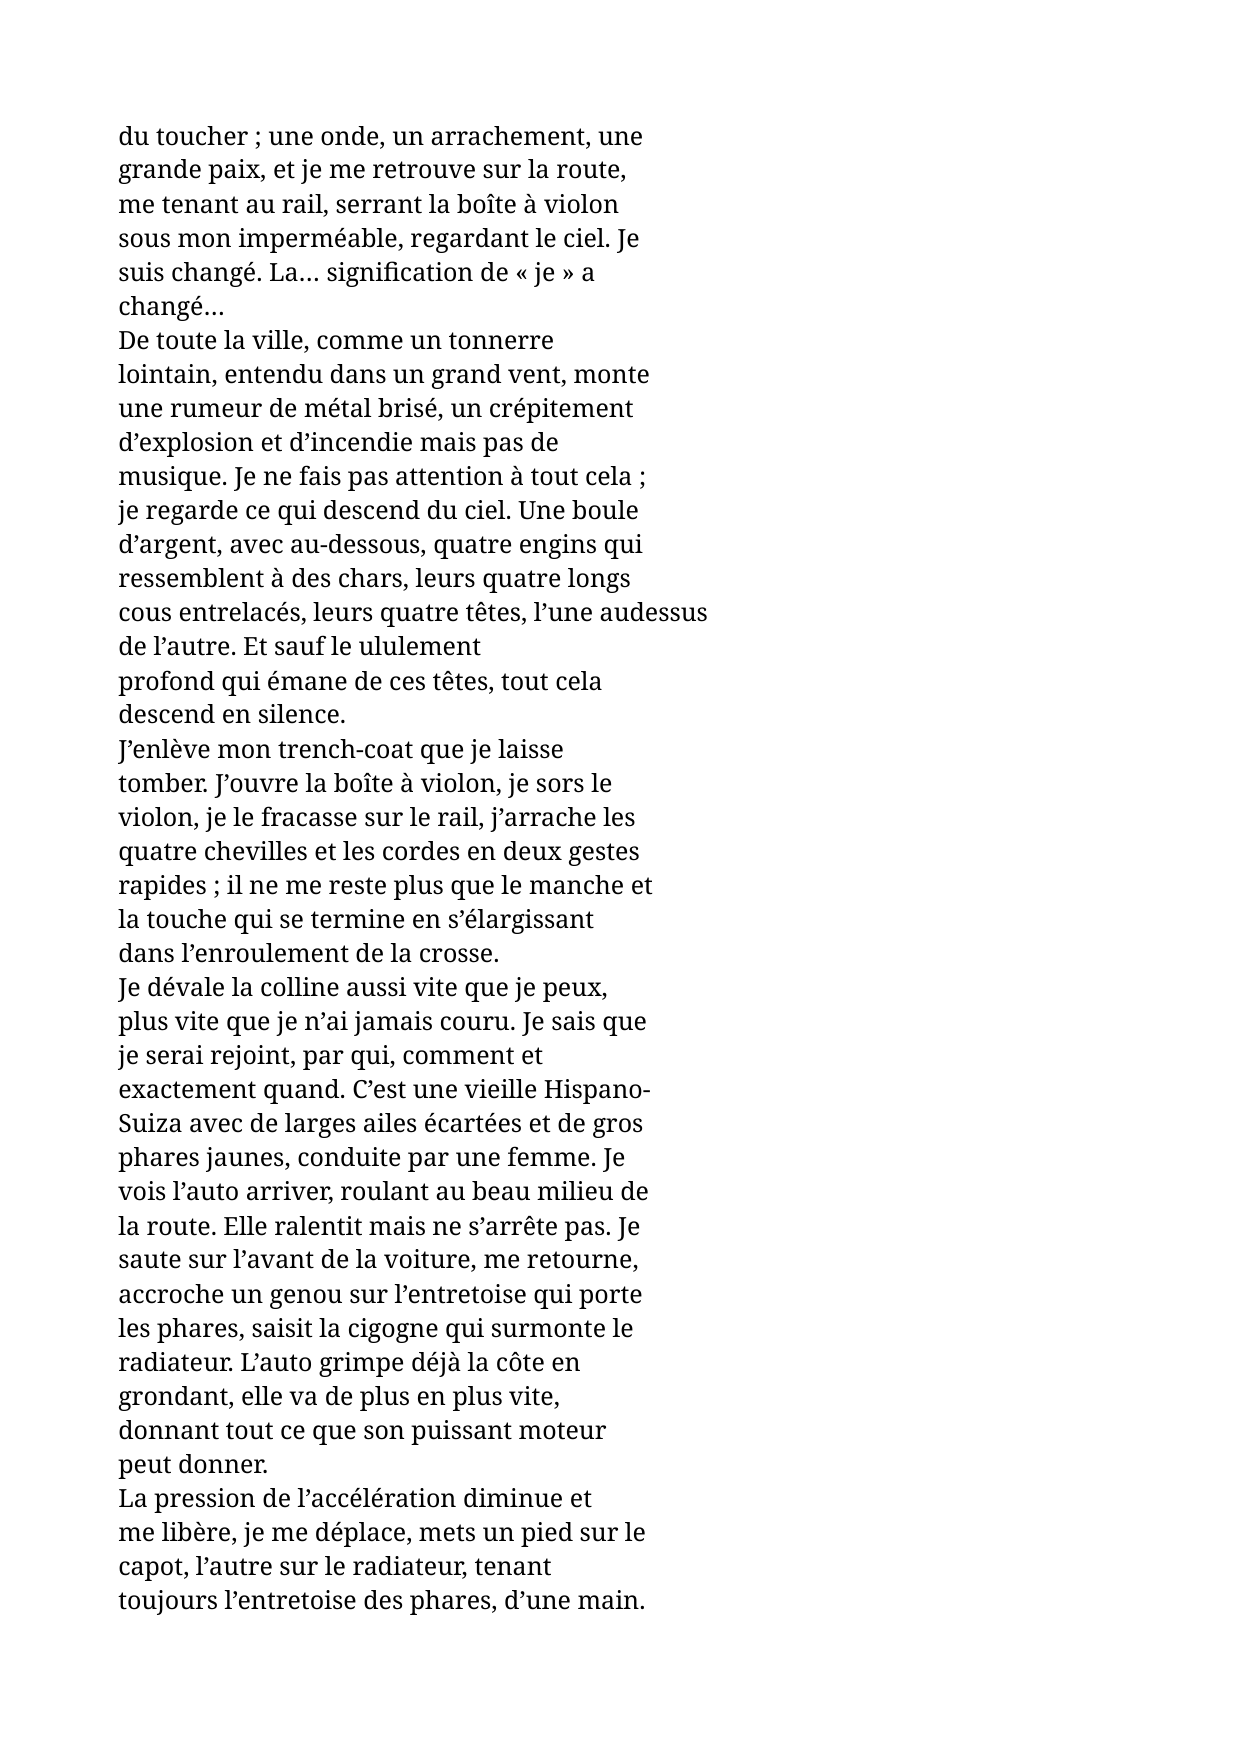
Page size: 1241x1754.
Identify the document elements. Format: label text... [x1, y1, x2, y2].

text La pression de l’accélération diminue et [118, 1481, 1122, 1515]
text J’enlève mon trench-coat que je laisse [118, 731, 1122, 765]
text saute sur l’avant de la voiture, me retourne, [118, 1242, 1122, 1276]
text violon, je le fracasse sur le rail, j’arrache les [118, 799, 1122, 833]
text exactement quand. C’est une vieille Hispano- [118, 1072, 1122, 1106]
text lointain, entendu dans un grand vent, monte [118, 357, 1122, 391]
text de l’autre. Et sauf le ululement [118, 629, 1122, 663]
text la touche qui se termine en s’élargissant [118, 902, 1122, 936]
text accroche un genou sur l’entretoise qui porte [118, 1276, 1122, 1310]
text Suiza avec de larges ailes écartées et de gros [118, 1106, 1122, 1140]
text Je dévale la colline aussi vite que je peux, [118, 970, 1122, 1004]
text du toucher ; une onde, un arrachement, une [118, 118, 1122, 152]
text rapides ; il ne me reste plus que le manche et [118, 867, 1122, 902]
text d’argent, avec au-dessous, quatre engins qui [118, 527, 1122, 561]
text suis changé. La… signification de « je » a [118, 254, 1122, 288]
text dans l’enroulement de la crosse. [118, 936, 1122, 970]
text les phares, saisit la cigogne qui surmonte le [118, 1310, 1122, 1344]
text plus vite que je n’ai jamais couru. Je sais que [118, 1004, 1122, 1038]
text phares jaunes, conduite par une femme. Je [118, 1140, 1122, 1174]
text me libère, je me déplace, mets un pied sur le [118, 1515, 1122, 1549]
text descend en silence. [118, 697, 1122, 731]
text ressemblent à des chars, leurs quatre longs [118, 561, 1122, 595]
text De toute la ville, comme un tonnerre [118, 322, 1122, 357]
text me tenant au rail, serrant la boîte à violon [118, 186, 1122, 220]
text la route. Elle ralentit mais ne s’arrête pas. Je [118, 1208, 1122, 1242]
text vois l’auto arriver, roulant au beau milieu de [118, 1174, 1122, 1208]
text cous entrelacés, leurs quatre têtes, l’une audessus [118, 595, 1122, 629]
text quatre chevilles et les cordes en deux gestes [118, 833, 1122, 867]
text je serai rejoint, par qui, comment et [118, 1038, 1122, 1072]
text capot, l’autre sur le radiateur, tenant [118, 1549, 1122, 1583]
text grande paix, et je me retrouve sur la route, [118, 152, 1122, 186]
text d’explosion et d’incendie mais pas de [118, 425, 1122, 459]
text grondant, elle va de plus en plus vite, [118, 1378, 1122, 1412]
text toujours l’entretoise des phares, d’une main. [118, 1583, 1122, 1617]
text profond qui émane de ces têtes, tout cela [118, 663, 1122, 697]
text musique. Je ne fais pas attention à tout cela ; [118, 459, 1122, 493]
text je regarde ce qui descend du ciel. Une boule [118, 493, 1122, 527]
text radiateur. L’auto grimpe déjà la côte en [118, 1344, 1122, 1378]
text peut donner. [118, 1447, 1122, 1481]
text une rumeur de métal brisé, un crépitement [118, 391, 1122, 425]
text changé… [118, 288, 1122, 322]
text sous mon imperméable, regardant le ciel. Je [118, 220, 1122, 254]
text tomber. J’ouvre la boîte à violon, je sors le [118, 765, 1122, 799]
text donnant tout ce que son puissant moteur [118, 1412, 1122, 1447]
